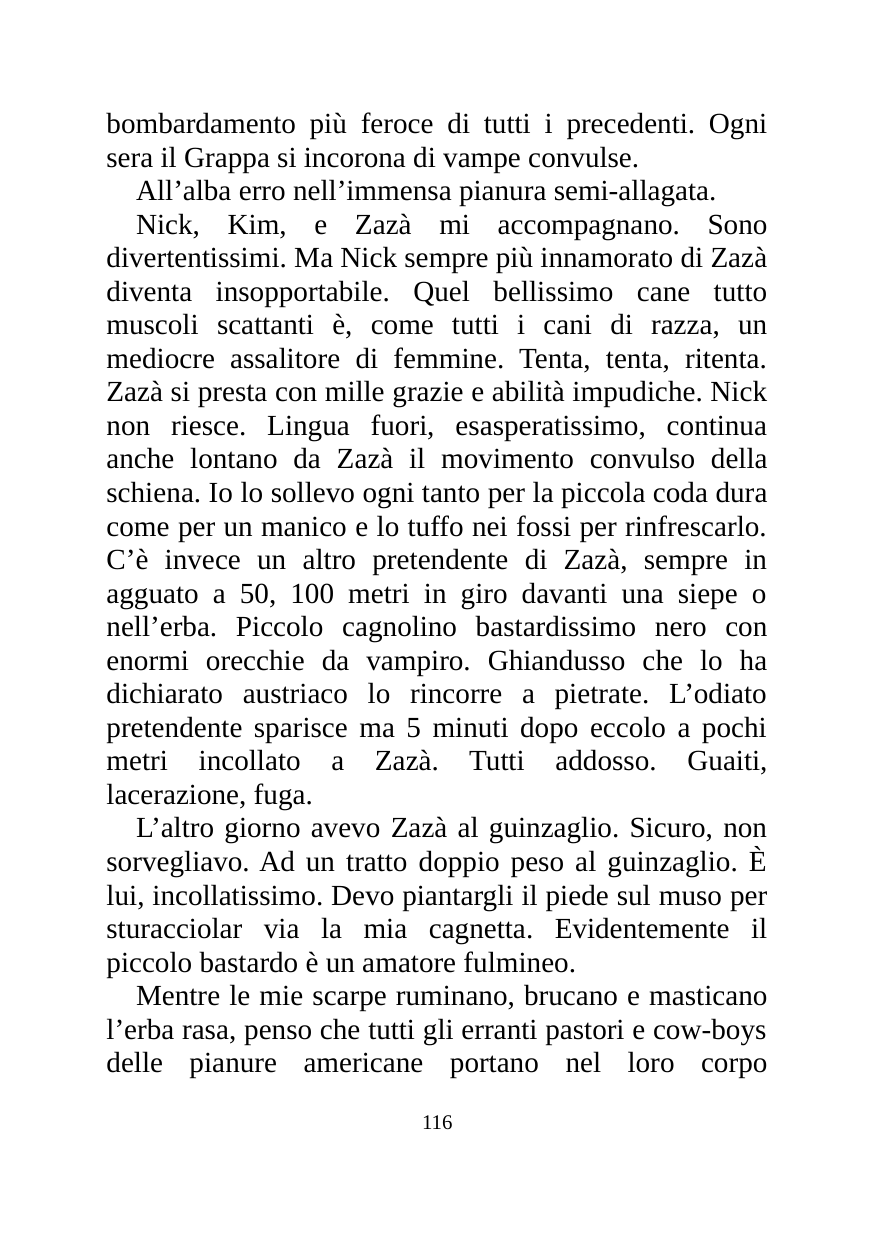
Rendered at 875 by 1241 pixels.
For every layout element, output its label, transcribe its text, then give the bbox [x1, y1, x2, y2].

text Nick, Kim, e Zazà mi accompagnano. Sono divertentissimi. Ma Nick sempre più innamorato di Zazà diventa insopportabile. Quel bellissimo cane tutto muscoli scattanti è, come tutti i cani di razza, un mediocre assalitore di femmine. Tenta, tenta, ritenta. Zazà si presta con mille grazie e abilità impudiche. Nick non riesce. Lingua fuori, esasperatissimo, continua anche lontano da Zazà il movimento convulso della schiena. Io lo sollevo ogni tanto per la piccola coda dura come per un manico e lo tuffo nei fossi per rinfrescarlo. C’è invece un altro pretendente di Zazà, sempre in agguato a 50, 100 metri in giro davanti una siepe o nell’erba. Piccolo cagnolino bastardissimo nero con enormi orecchie da vampiro. Ghiandusso che lo ha dichiarato austriaco lo rincorre a pietrate. L’odiato pretendente sparisce ma 5 minuti dopo eccolo a pochi metri incollato a Zazà. Tutti addosso. Guaiti, lacerazione, fuga. [106, 207, 768, 811]
text L’altro giorno avevo Zazà al guinzaglio. Sicuro, non sorvegliavo. Ad un tratto doppio peso al guinzaglio. È lui, incollatissimo. Devo piantargli il piede sul muso per sturacciolar via la mia cagnetta. Evidentemente il piccolo bastardo è un amatore fulmineo. [106, 811, 768, 978]
text bombardamento più feroce di tutti i precedenti. Ogni sera il Grappa si incorona di vampe convulse. [106, 106, 768, 173]
text Mentre le mie scarpe ruminano, brucano e masticano l’erba rasa, penso che tutti gli erranti pastori e cow-boys delle pianure americane portano nel loro corpo [106, 978, 768, 1079]
text All’alba erro nell’immensa pianura semi-allagata. [106, 173, 768, 207]
